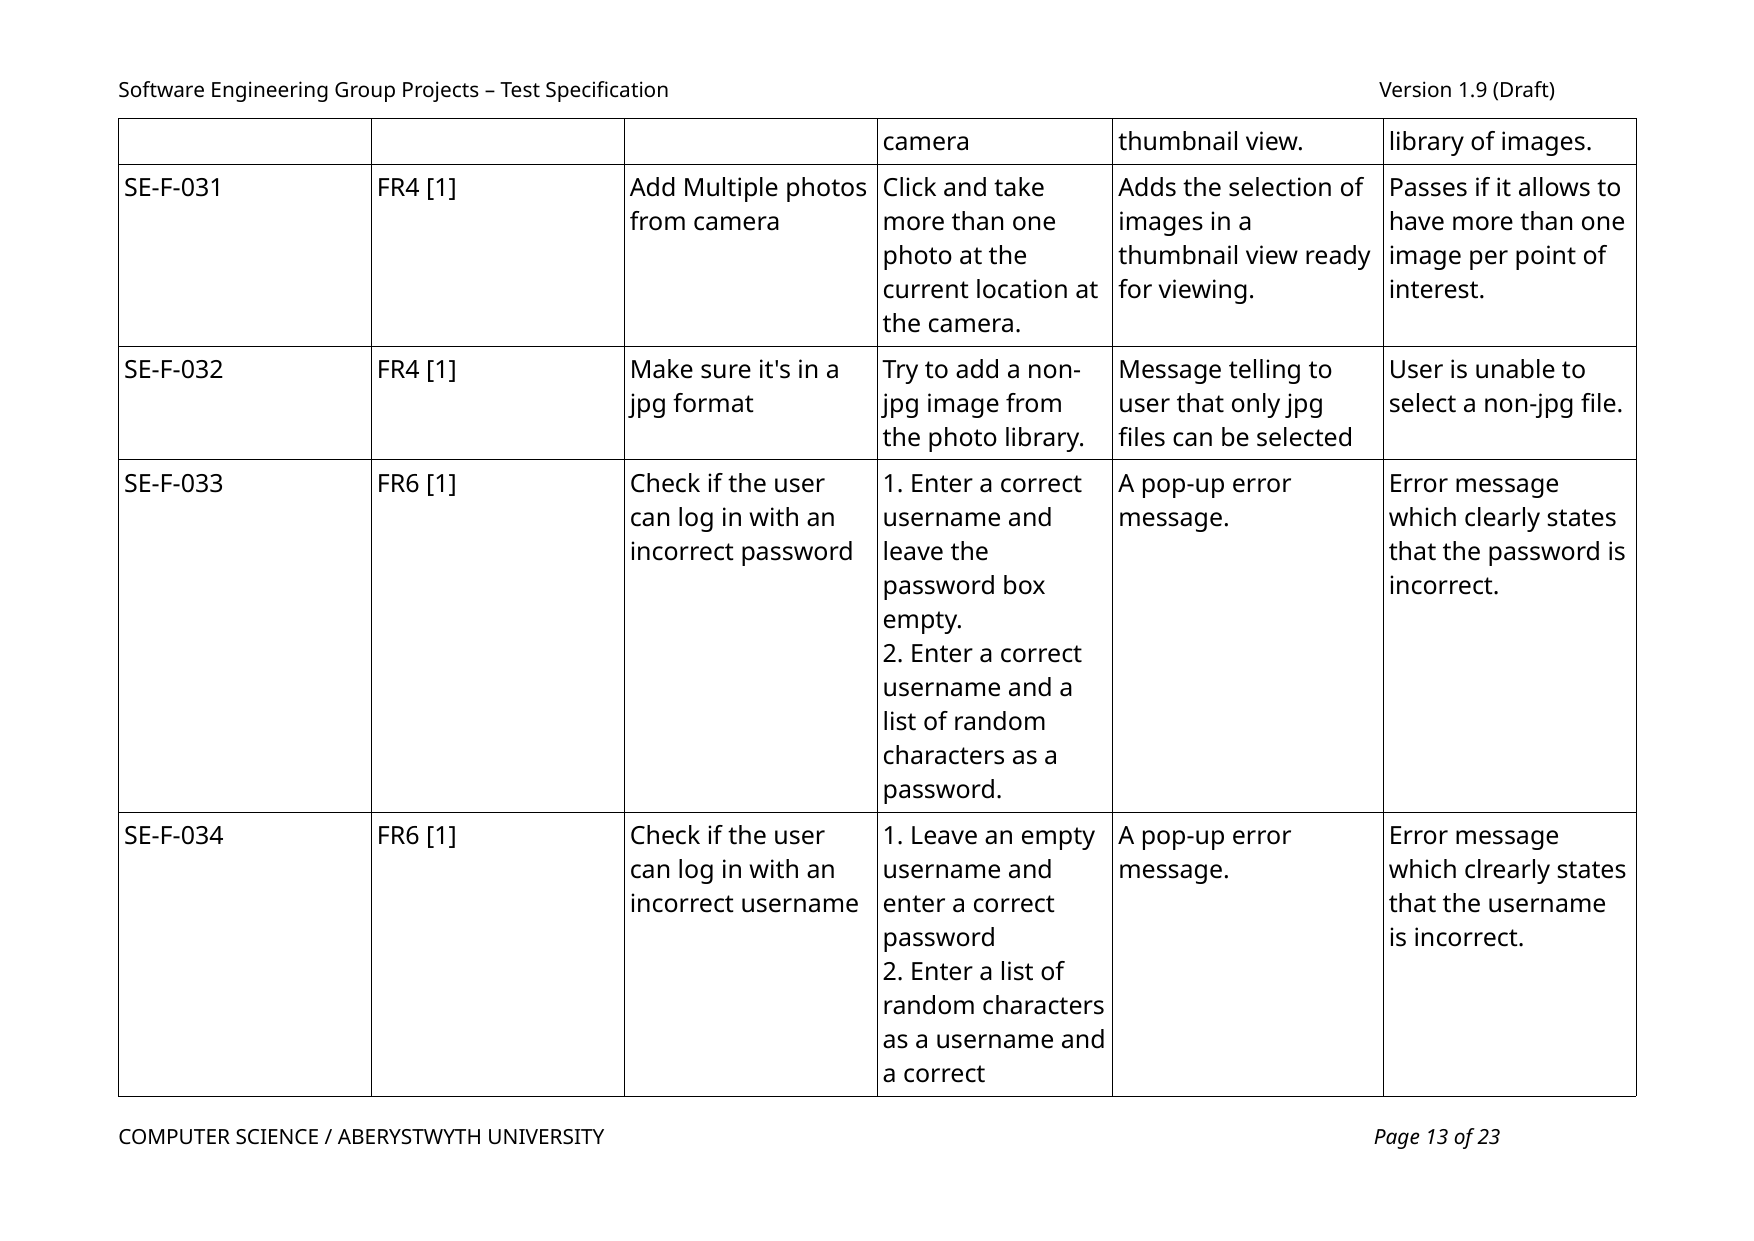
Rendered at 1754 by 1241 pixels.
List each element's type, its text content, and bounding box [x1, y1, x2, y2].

table_cell thumbnail view. [1113, 119, 1383, 164]
table_cell Error message which clrearly states that the username is incorrect. [1384, 813, 1636, 1096]
table_cell User is unable to select a non-jpg file. [1384, 347, 1636, 459]
table_cell Check if the user can log in with an incorrect username [625, 813, 877, 1096]
table_cell SE-F-032 [119, 347, 371, 459]
table_cell Error message which clearly states that the password is incorrect. [1384, 460, 1636, 812]
table_cell 1. Enter a correct username and leave the password box empty. 2. Enter a correct username and a list of random characters as a password. [878, 460, 1112, 812]
table_cell [625, 119, 877, 164]
table_cell 1. Leave an empty username and enter a correct password 2. Enter a list of random characters as a username and a correct [878, 813, 1112, 1096]
table_cell [119, 119, 371, 164]
table_cell FR4 [1] [372, 347, 624, 459]
table_cell A pop-up error message. [1113, 813, 1383, 1096]
table_cell Message telling to user that only jpg files can be selected [1113, 347, 1383, 459]
table_cell Add Multiple photos from camera [625, 165, 877, 346]
table_cell camera [878, 119, 1112, 164]
table_cell SE-F-034 [119, 813, 371, 1096]
table_cell FR6 [1] [372, 460, 624, 812]
table_cell FR6 [1] [372, 813, 624, 1096]
table_cell Check if the user can log in with an incorrect password [625, 460, 877, 812]
table_cell SE-F-033 [119, 460, 371, 812]
table_cell SE-F-031 [119, 165, 371, 346]
table_cell Make sure it's in a jpg format [625, 347, 877, 459]
table_cell A pop-up error message. [1113, 460, 1383, 812]
table_cell Adds the selection of images in a thumbnail view ready for viewing. [1113, 165, 1383, 346]
table_cell Click and take more than one photo at the current location at the camera. [878, 165, 1112, 346]
table_cell Passes if it allows to have more than one image per point of interest. [1384, 165, 1636, 346]
table_cell FR4 [1] [372, 165, 624, 346]
table_cell Try to add a non-jpg image from the photo library. [878, 347, 1112, 459]
table_cell library of images. [1384, 119, 1636, 164]
table_cell [372, 119, 624, 164]
